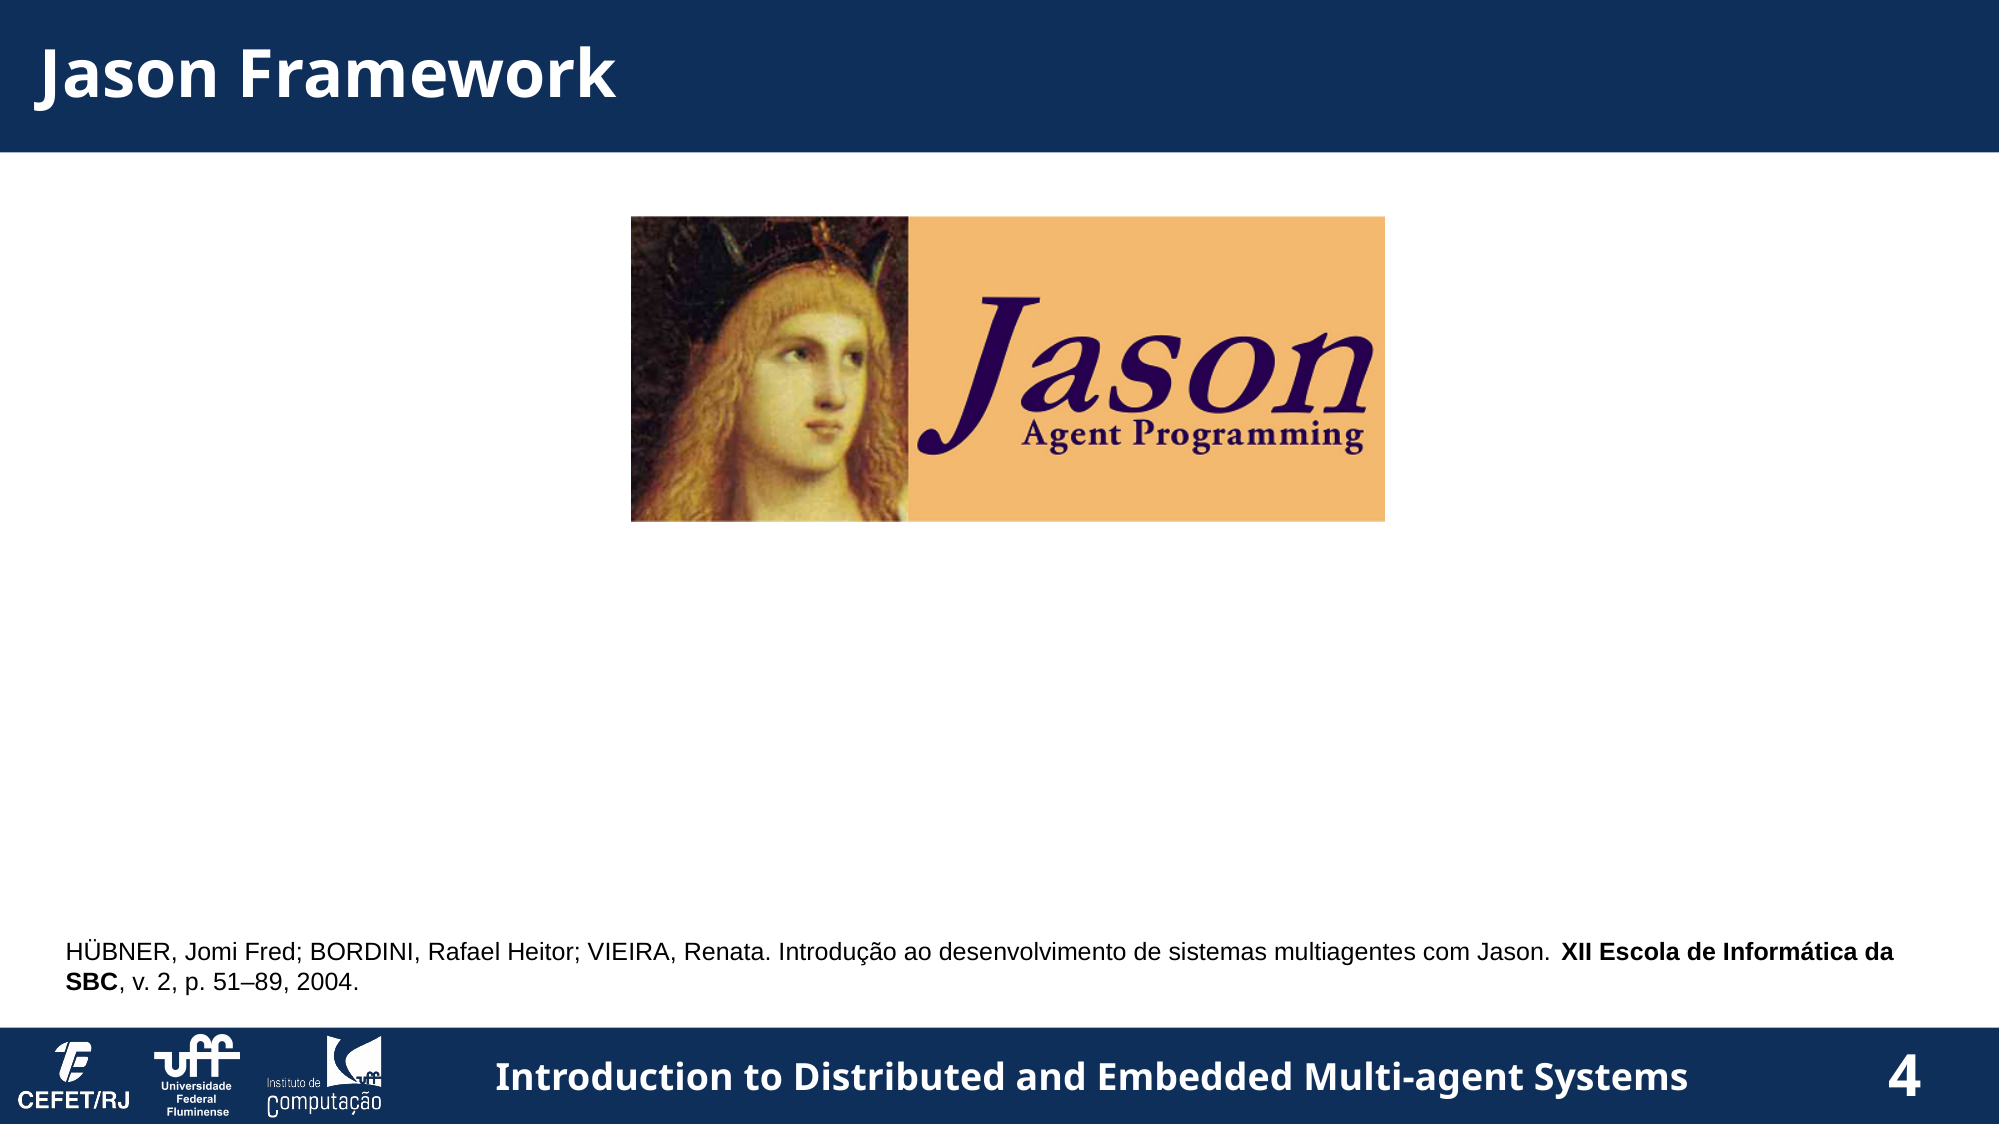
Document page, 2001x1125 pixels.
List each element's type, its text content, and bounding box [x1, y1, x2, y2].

text_box Jason Framework [25, 23, 1999, 119]
picture [631, 216, 1385, 522]
picture [265, 1033, 383, 1118]
text_box HÜBNER, Jomi Fred; BORDINI, Rafael Heitor; VIEIRA, Renata. Introdução ao desenvolvimento de sistemas multiagentes com Jason. XII Escola de Informática da SBC, v. 2, p. 51–89, 2004. [50, 928, 1939, 1003]
picture [153, 1033, 241, 1121]
picture [18, 1021, 129, 1125]
